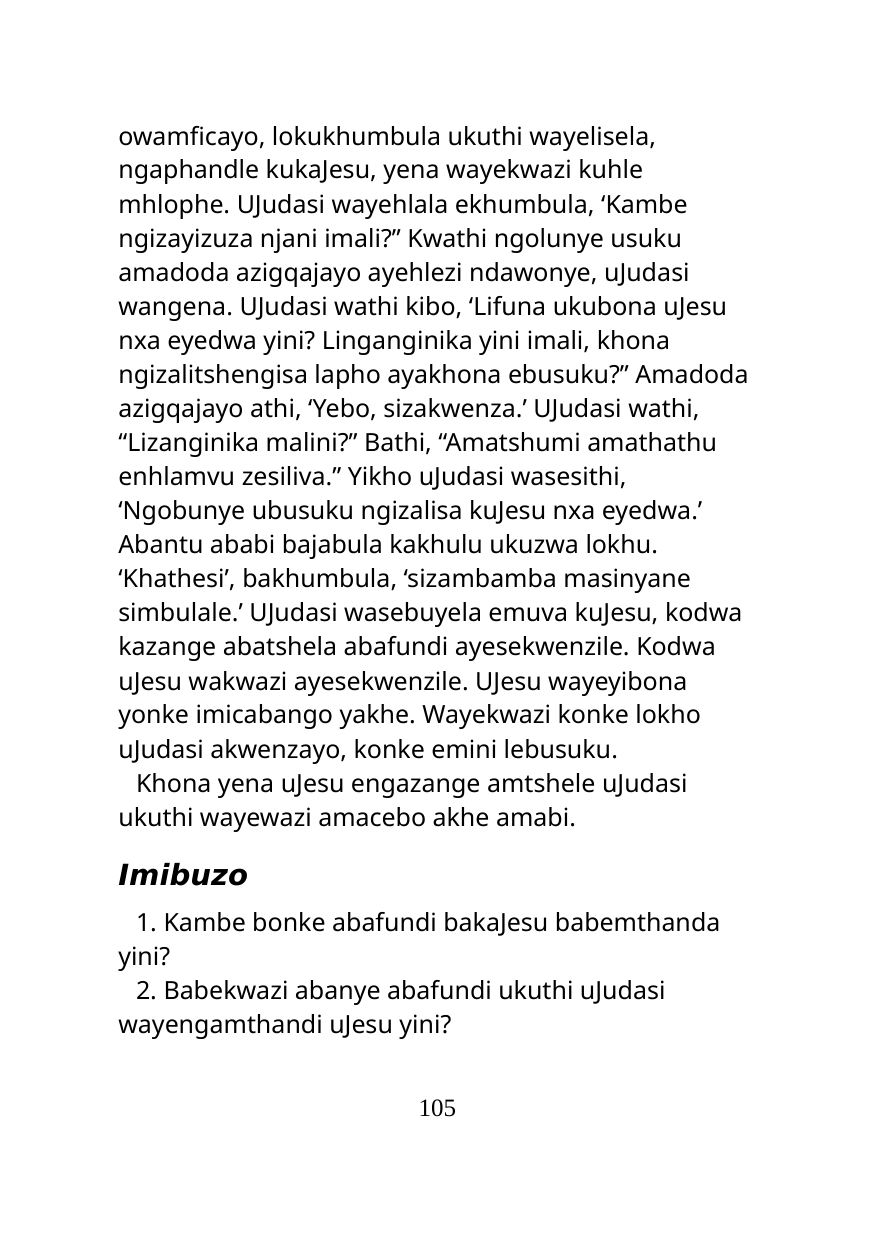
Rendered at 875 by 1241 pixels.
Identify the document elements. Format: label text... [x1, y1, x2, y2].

text owamficayo, lokukhumbula ukuthi wayelisela, ngaphandle kukaJesu, yena wayekwazi kuhle mhlophe. UJudasi wayehlala ekhumbula, ‘Kambe ngizayizuza njani imali?” Kwathi ngolunye usuku amadoda azigqajayo ayehlezi ndawonye, uJudasi wangena. UJudasi wathi kibo, ‘Lifuna ukubona uJesu nxa eyedwa yini? Linganginika yini imali, khona ngizalitshengisa lapho ayakhona ebusuku?” Amadoda azigqajayo athi, ‘Yebo, sizakwenza.’ UJudasi wathi, “Lizanginika malini?” Bathi, “Amatshumi amathathu enhlamvu zesiliva.” Yikho uJudasi wasesithi, ‘Ngobunye ubusuku ngizalisa kuJesu nxa eyedwa.’ Abantu ababi bajabula kakhulu ukuzwa lokhu. ‘Khathesi’, bakhumbula, ‘sizambamba masinyane simbulale.’ UJudasi wasebuyela emuva kuJesu, kodwa kazange abatshela abafundi ayesekwenzile. Kodwa uJesu wakwazi ayesekwenzile. UJesu wayeyibona yonke imicabango yakhe. Wayekwazi konke lokho uJudasi akwenzayo, konke emini lebusuku. [118, 118, 756, 765]
list Kambe bonke abafundi bakaJesu babemthanda yini? [118, 905, 756, 973]
list Babekwazi abanye abafundi ukuthi uJudasi wayengamthandi uJesu yini? [118, 973, 756, 1041]
text Khona yena uJesu engazange amtshele uJudasi ukuthi wayewazi amacebo akhe amabi. [118, 765, 756, 833]
subtitle Imibuzo [118, 858, 756, 892]
